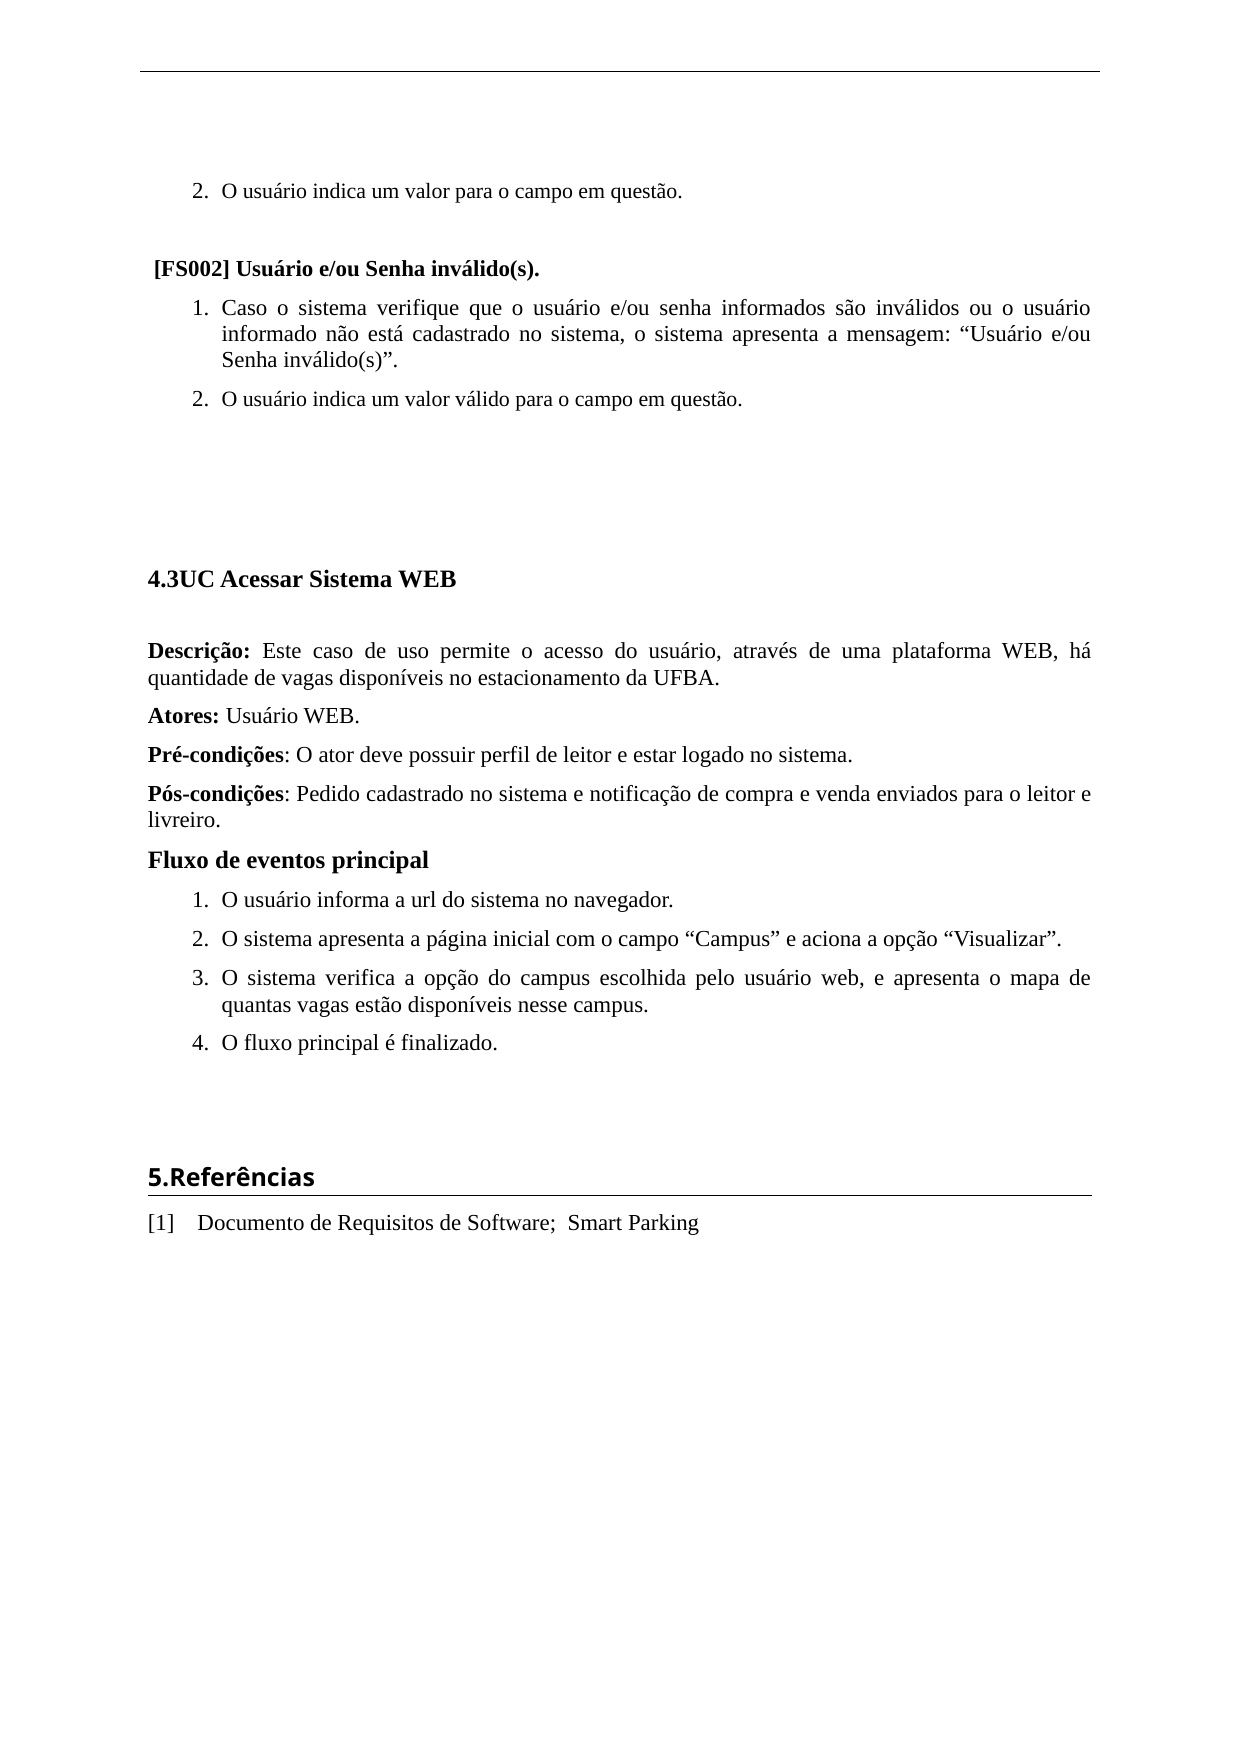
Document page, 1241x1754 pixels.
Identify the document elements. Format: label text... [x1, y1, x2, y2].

text Pós-condições: Pedido cadastrado no sistema e notificação de compra e venda enviados para o leitor e livreiro. [148, 780, 1092, 833]
list O usuário informa a url do sistema no navegador. [192, 887, 1092, 913]
list O sistema apresenta a página inicial com o campo “Campus” e aciona a opção “Visualizar”. [192, 925, 1092, 952]
text [FS002] Usuário e/ou Senha inválido(s). [148, 255, 1092, 281]
list O fluxo principal é finalizado. [192, 1029, 1092, 1056]
text Pré-condições: O ator deve possuir perfil de leitor e estar logado no sistema. [148, 741, 1092, 768]
text Atores: Usuário WEB. [148, 702, 1092, 729]
list Caso o sistema verifique que o usuário e/ou senha informados são inválidos ou o usuário informado não está cadastrado no sistema, o sistema apresenta a mensagem: “Usuário e/ou Senha inválido(s)”. [192, 294, 1092, 373]
text [1] Documento de Requisitos de Software; Smart Parking [148, 1209, 1092, 1235]
text Fluxo de eventos principal [148, 845, 1092, 874]
list O usuário indica um valor para o campo em questão. [192, 177, 1092, 203]
list O sistema verifica a opção do campus escolhida pelo usuário web, e apresenta o mapa de quantas vagas estão disponíveis nesse campus. [192, 964, 1092, 1017]
list O usuário indica um valor válido para o campo em questão. [192, 385, 1092, 412]
subtitle UC Acessar Sistema WEB [148, 564, 1092, 593]
text Descrição: Este caso de uso permite o acesso do usuário, através de uma plataforma WEB, há quantidade de vagas disponíveis no estacionamento da UFBA. [148, 637, 1092, 690]
subtitle Referências [148, 1159, 1092, 1195]
